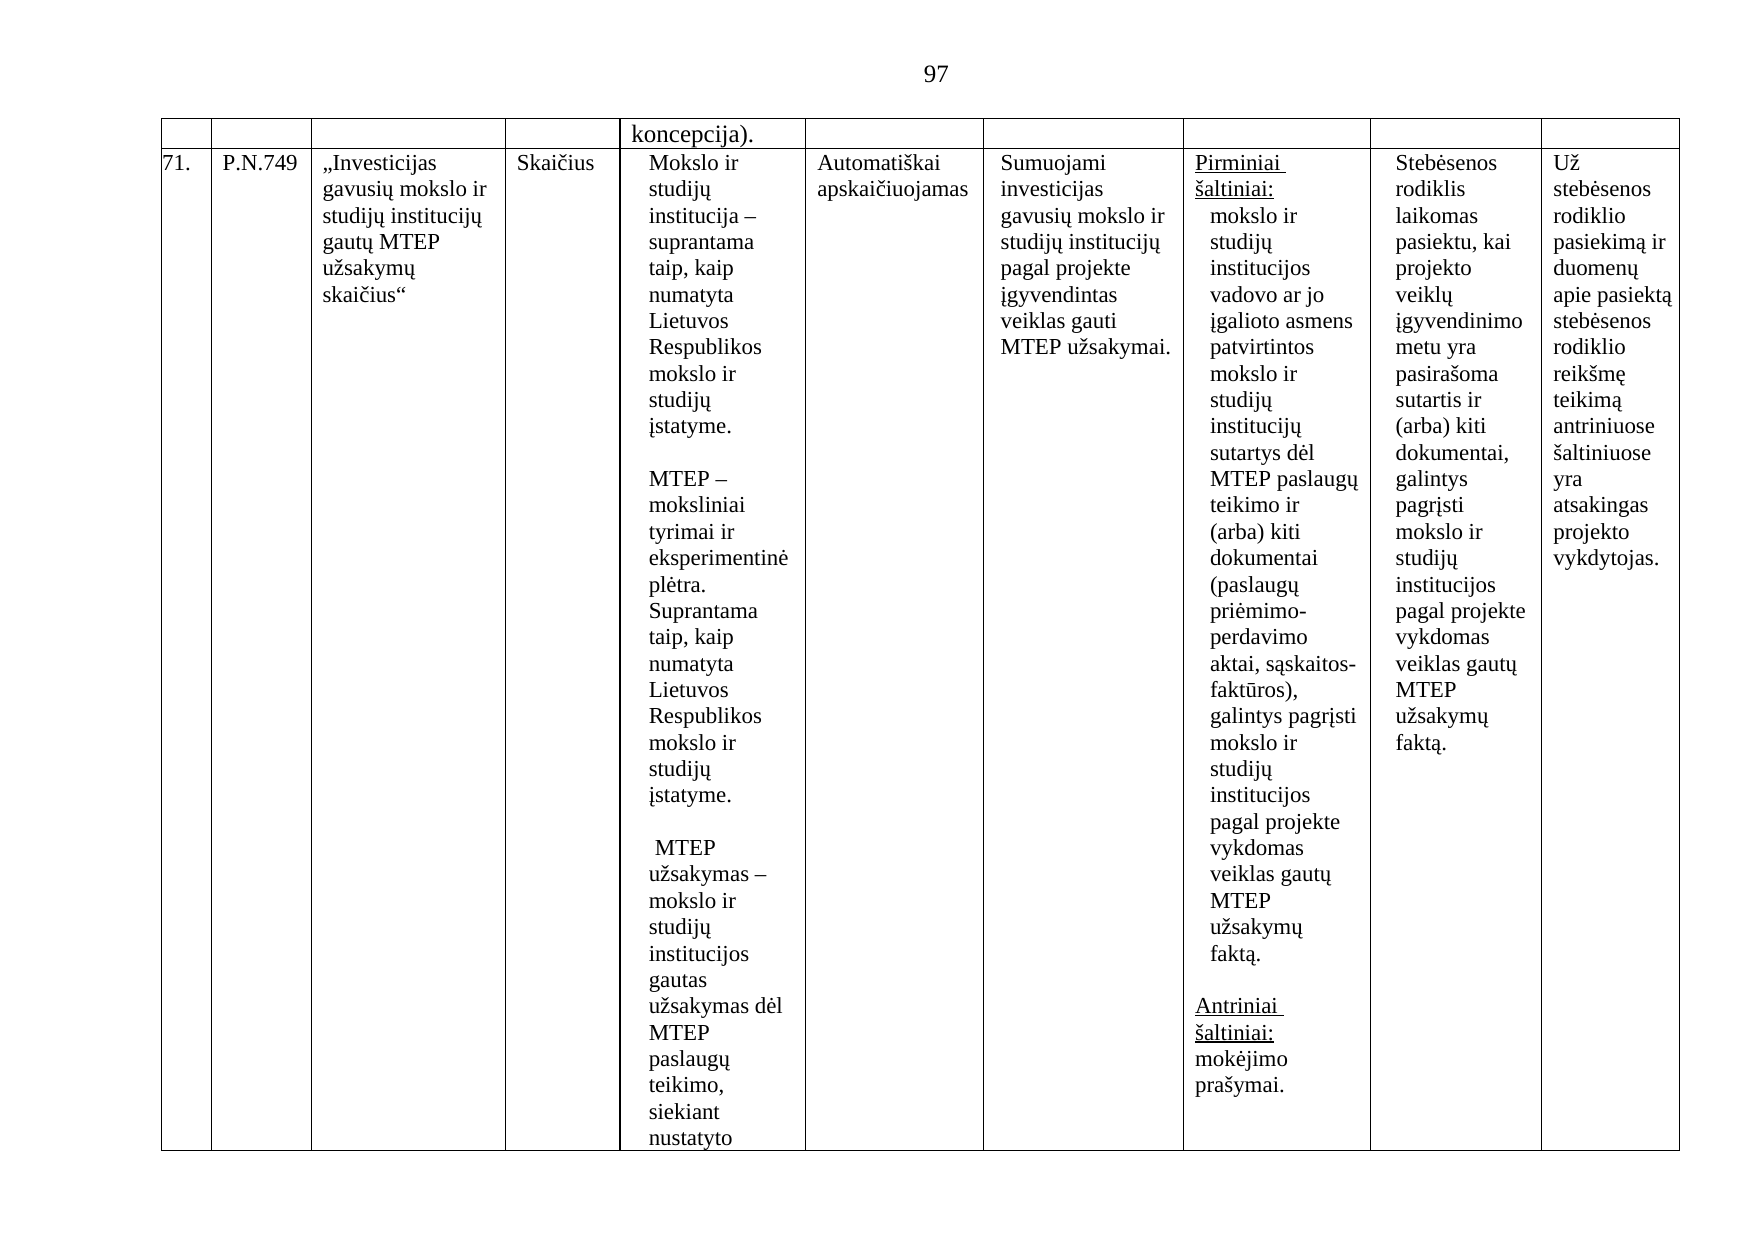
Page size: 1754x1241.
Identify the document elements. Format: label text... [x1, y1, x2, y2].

table_cell [1184, 119, 1370, 148]
table_cell koncepcija). [621, 119, 805, 148]
table_cell Stebėsenos rodiklis laikomas pasiektu, kai projekto veiklų įgyvendinimo metu yra pasirašoma sutartis ir (arba) kiti dokumentai, galintys pagrįsti mokslo ir studijų institucijos pagal projekte vykdomas veiklas gautų MTEP užsakymų faktą. [1371, 149, 1541, 1150]
table_cell Sumuojami investicijas gavusių mokslo ir studijų institucijų pagal projekte įgyvendintas veiklas gauti MTEP užsakymai. [984, 149, 1183, 1150]
table_cell [506, 119, 619, 148]
table_cell [1542, 119, 1679, 148]
table_cell Už stebėsenos rodiklio pasiekimą ir duomenų apie pasiektą stebėsenos rodiklio reikšmę teikimą antriniuose šaltiniuose yra atsakingas projekto vykdytojas. [1542, 149, 1679, 1150]
table_cell „Investicijas gavusių mokslo ir studijų institucijų gautų MTEP užsakymų skaičius“ [312, 149, 505, 1150]
table_cell [1371, 119, 1541, 148]
table_cell [806, 119, 983, 148]
table_cell [212, 119, 311, 148]
table_cell Pirminiai šaltiniai: mokslo ir studijų institucijos vadovo ar jo įgalioto asmens patvirtintos mokslo ir studijų institucijų sutartys dėl MTEP paslaugų teikimo ir (arba) kiti dokumentai (paslaugų priėmimo-perdavimo aktai, sąskaitos-faktūros), galintys pagrįsti mokslo ir studijų institucijos pagal projekte vykdomas veiklas gautų MTEP užsakymų faktą. Antriniai šaltiniai: mokėjimo prašymai. [1184, 149, 1370, 1150]
table_cell [312, 119, 505, 148]
table_cell [984, 119, 1183, 148]
table_cell 71. [162, 149, 211, 1150]
table_cell Skaičius [506, 149, 619, 1150]
table_cell Automatiškai apskaičiuojamas [806, 149, 983, 1150]
table_cell P.N.749 [212, 149, 311, 1150]
table_cell [162, 119, 211, 148]
table_cell Mokslo ir studijų institucija – suprantama taip, kaip numatyta Lietuvos Respublikos mokslo ir studijų įstatyme. MTEP – moksliniai tyrimai ir eksperimentinė plėtra. Suprantama taip, kaip numatyta Lietuvos Respublikos mokslo ir studijų įstatyme. MTEP užsakymas – mokslo ir studijų institucijos gautas užsakymas dėl MTEP paslaugų teikimo, siekiant nustatyto [621, 149, 805, 1150]
